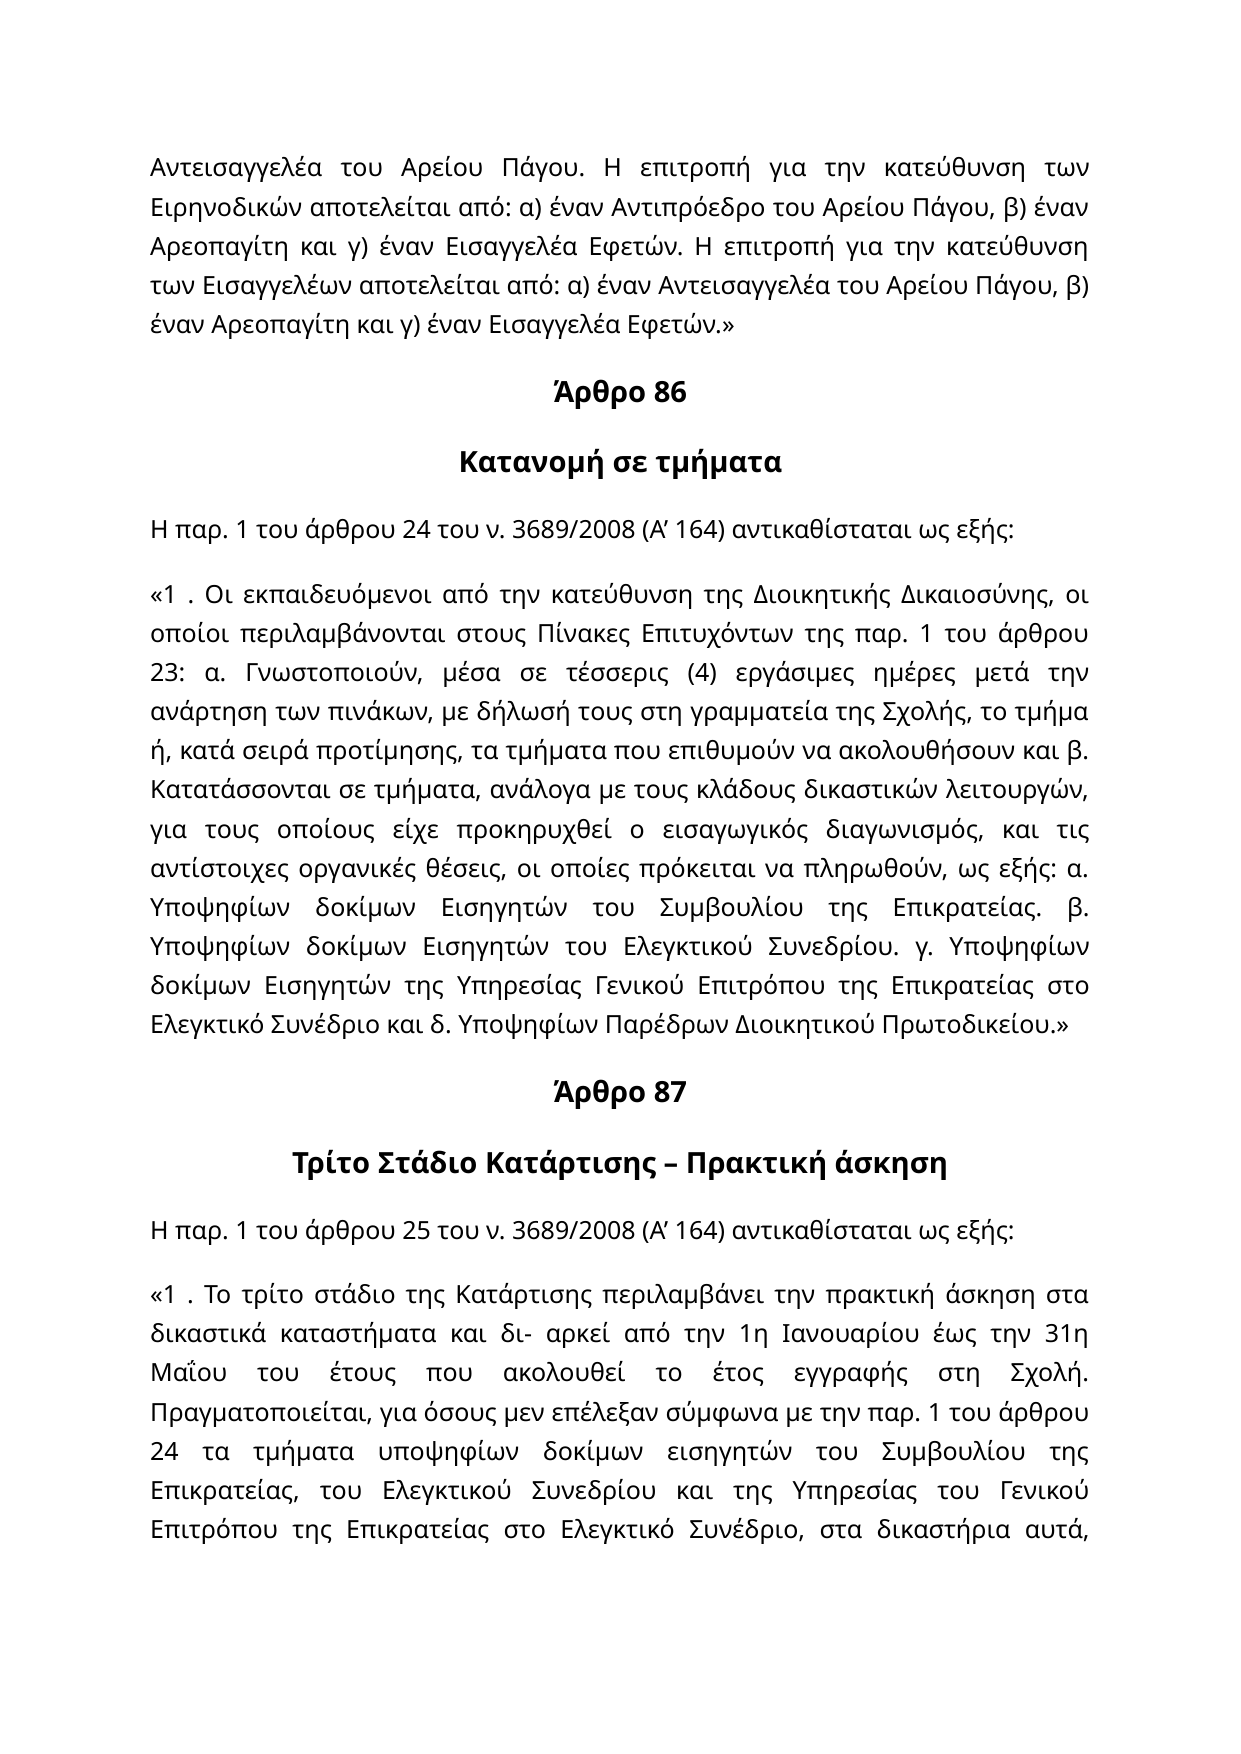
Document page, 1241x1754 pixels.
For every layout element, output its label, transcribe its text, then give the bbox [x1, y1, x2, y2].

text Αντεισαγγελέα του Αρείου Πάγου. Η επιτροπή για την κατεύθυνση των Ειρηνοδικών αποτελείται από: α) έναν Αντιπρόεδρο του Αρείου Πάγου, β) έναν Αρεοπαγίτη και γ) έναν Εισαγγελέα Εφετών. Η επιτροπή για την κατεύθυνση των Εισαγγελέων αποτελείται από: α) έναν Αντεισαγγελέα του Αρείου Πάγου, β) έναν Αρεοπαγίτη και γ) έναν Εισαγγελέα Εφετών.» [150, 150, 1090, 341]
subtitle Τρίτο Στάδιο Κατάρτισης – Πρακτική άσκηση [150, 1142, 1090, 1182]
subtitle Άρθρο 87 [150, 1071, 1090, 1111]
subtitle Άρθρο 86 [150, 371, 1090, 411]
text Η παρ. 1 του άρθρου 24 του ν. 3689/2008 (Α’ 164) αντικαθίσταται ως εξής: [150, 512, 1090, 546]
subtitle Κατανομή σε τμήματα [150, 441, 1090, 481]
text «1 . Το τρίτο στάδιο της Κατάρτισης περιλαμβάνει την πρακτική άσκηση στα δικαστικά καταστήματα και δι- αρκεί από την 1η Ιανουαρίου έως την 31η Μαΐου του έτους που ακολουθεί το έτος εγγραφής στη Σχολή. Πραγματοποιείται, για όσους μεν επέλεξαν σύμφωνα με την παρ. 1 του άρθρου 24 τα τμήματα υποψηφίων δοκίμων εισηγητών του Συμβουλίου της Επικρατείας, του Ελεγκτικού Συνεδρίου και της Υπηρεσίας του Γενικού Επιτρόπου της Επικρατείας στο Ελεγκτικό Συνέδριο, στα δικαστήρια αυτά, [150, 1277, 1090, 1546]
text «1 . Οι εκπαιδευόμενοι από την κατεύθυνση της Διοικητικής Δικαιοσύνης, οι οποίοι περιλαμβάνονται στους Πίνακες Επιτυχόντων της παρ. 1 του άρθρου 23: α. Γνωστοποιούν, μέσα σε τέσσερις (4) εργάσιμες ημέρες μετά την ανάρτηση των πινάκων, με δήλωσή τους στη γραμματεία της Σχολής, το τμήμα ή, κατά σειρά προτίμησης, τα τμήματα που επιθυμούν να ακολουθήσουν και β. Κατατάσσονται σε τμήματα, ανάλογα με τους κλάδους δικαστικών λειτουργών, για τους οποίους είχε προκηρυχθεί ο εισαγωγικός διαγωνισμός, και τις αντίστοιχες οργανικές θέσεις, οι οποίες πρόκειται να πληρωθούν, ως εξής: α. Υποψηφίων δοκίμων Εισηγητών του Συμβουλίου της Επικρατείας. β. Υποψηφίων δοκίμων Εισηγητών του Ελεγκτικού Συνεδρίου. γ. Υποψηφίων δοκίμων Εισηγητών της Υπηρεσίας Γενικού Επιτρόπου της Επικρατείας στο Ελεγκτικό Συνέδριο και δ. Υποψηφίων Παρέδρων Διοικητικού Πρωτοδικείου.» [150, 576, 1090, 1041]
text Η παρ. 1 του άρθρου 25 του ν. 3689/2008 (Α’ 164) αντικαθίσταται ως εξής: [150, 1212, 1090, 1247]
